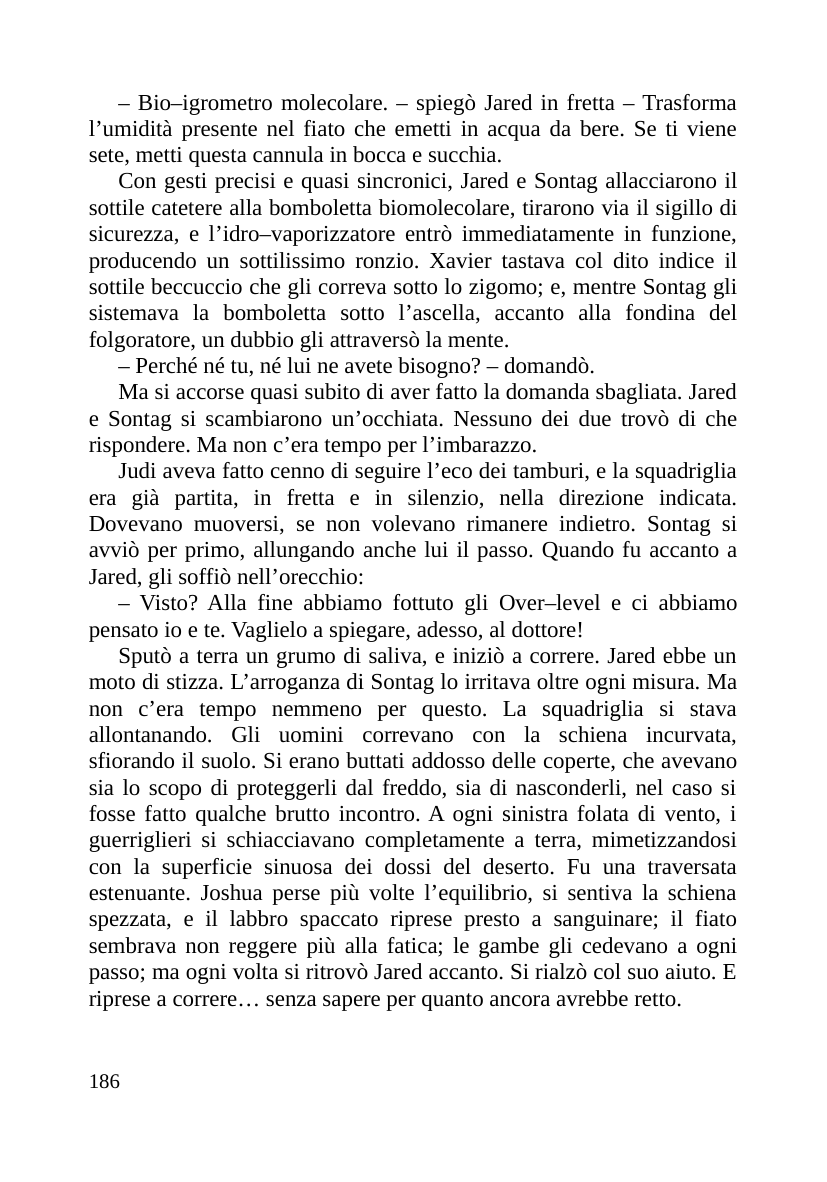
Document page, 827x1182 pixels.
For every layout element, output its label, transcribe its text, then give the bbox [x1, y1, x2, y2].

text – Bio–igrometro molecolare. – spiegò Jared in fretta – Trasforma l’umidità presente nel fiato che emetti in acqua da bere. Se ti viene sete, metti questa cannula in bocca e succhia. [88, 88, 738, 168]
text Sputò a terra un grumo di saliva, e iniziò a correre. Jared ebbe un moto di stizza. L’arroganza di Sontag lo irritava oltre ogni misura. Ma non c’era tempo nemmeno per questo. La squadriglia si stava allontanando. Gli uomini correvano con la schiena incurvata, sfiorando il suolo. Si erano buttati addosso delle coperte, che avevano sia lo scopo di proteggerli dal freddo, sia di nasconderli, nel caso si fosse fatto qualche brutto incontro. A ogni sinistra folata di vento, i guerriglieri si schiacciavano completamente a terra, mimetizzandosi con la superficie sinuosa dei dossi del deserto. Fu una traversata estenuante. Joshua perse più volte l’equilibrio, si sentiva la schiena spezzata, e il labbro spaccato riprese presto a sanguinare; il fiato sembrava non reggere più alla fatica; le gambe gli cedevano a ogni passo; ma ogni volta si ritrovò Jared accanto. Si rialzò col suo aiuto. E riprese a correre… senza sapere per quanto ancora avrebbe retto. [88, 642, 738, 1011]
text Ma si accorse quasi subito di aver fatto la domanda sbagliata. Jared e Sontag si scambiarono un’occhiata. Nessuno dei due trovò di che rispondere. Ma non c’era tempo per l’imbarazzo. [88, 378, 738, 457]
text Judi aveva fatto cenno di seguire l’eco dei tamburi, e la squadriglia era già partita, in fretta e in silenzio, nella direzione indicata. Dovevano muoversi, se non volevano rimanere indietro. Sontag si avviò per primo, allungando anche lui il passo. Quando fu accanto a Jared, gli soffiò nell’orecchio: [88, 457, 738, 589]
text – Visto? Alla fine abbiamo fottuto gli Over–level e ci abbiamo pensato io e te. Vaglielo a spiegare, adesso, al dottore! [88, 589, 738, 642]
text – Perché né tu, né lui ne avete bisogno? – domandò. [88, 352, 738, 378]
text Con gesti precisi e quasi sincronici, Jared e Sontag allacciarono il sottile catetere alla bomboletta biomolecolare, tirarono via il sigillo di sicurezza, e l’idro–vaporizzatore entrò immediatamente in funzione, producendo un sottilissimo ronzio. Xavier tastava col dito indice il sottile beccuccio che gli correva sotto lo zigomo; e, mentre Sontag gli sistemava la bomboletta sotto l’ascella, accanto alla fondina del folgoratore, un dubbio gli attraversò la mente. [88, 168, 738, 352]
